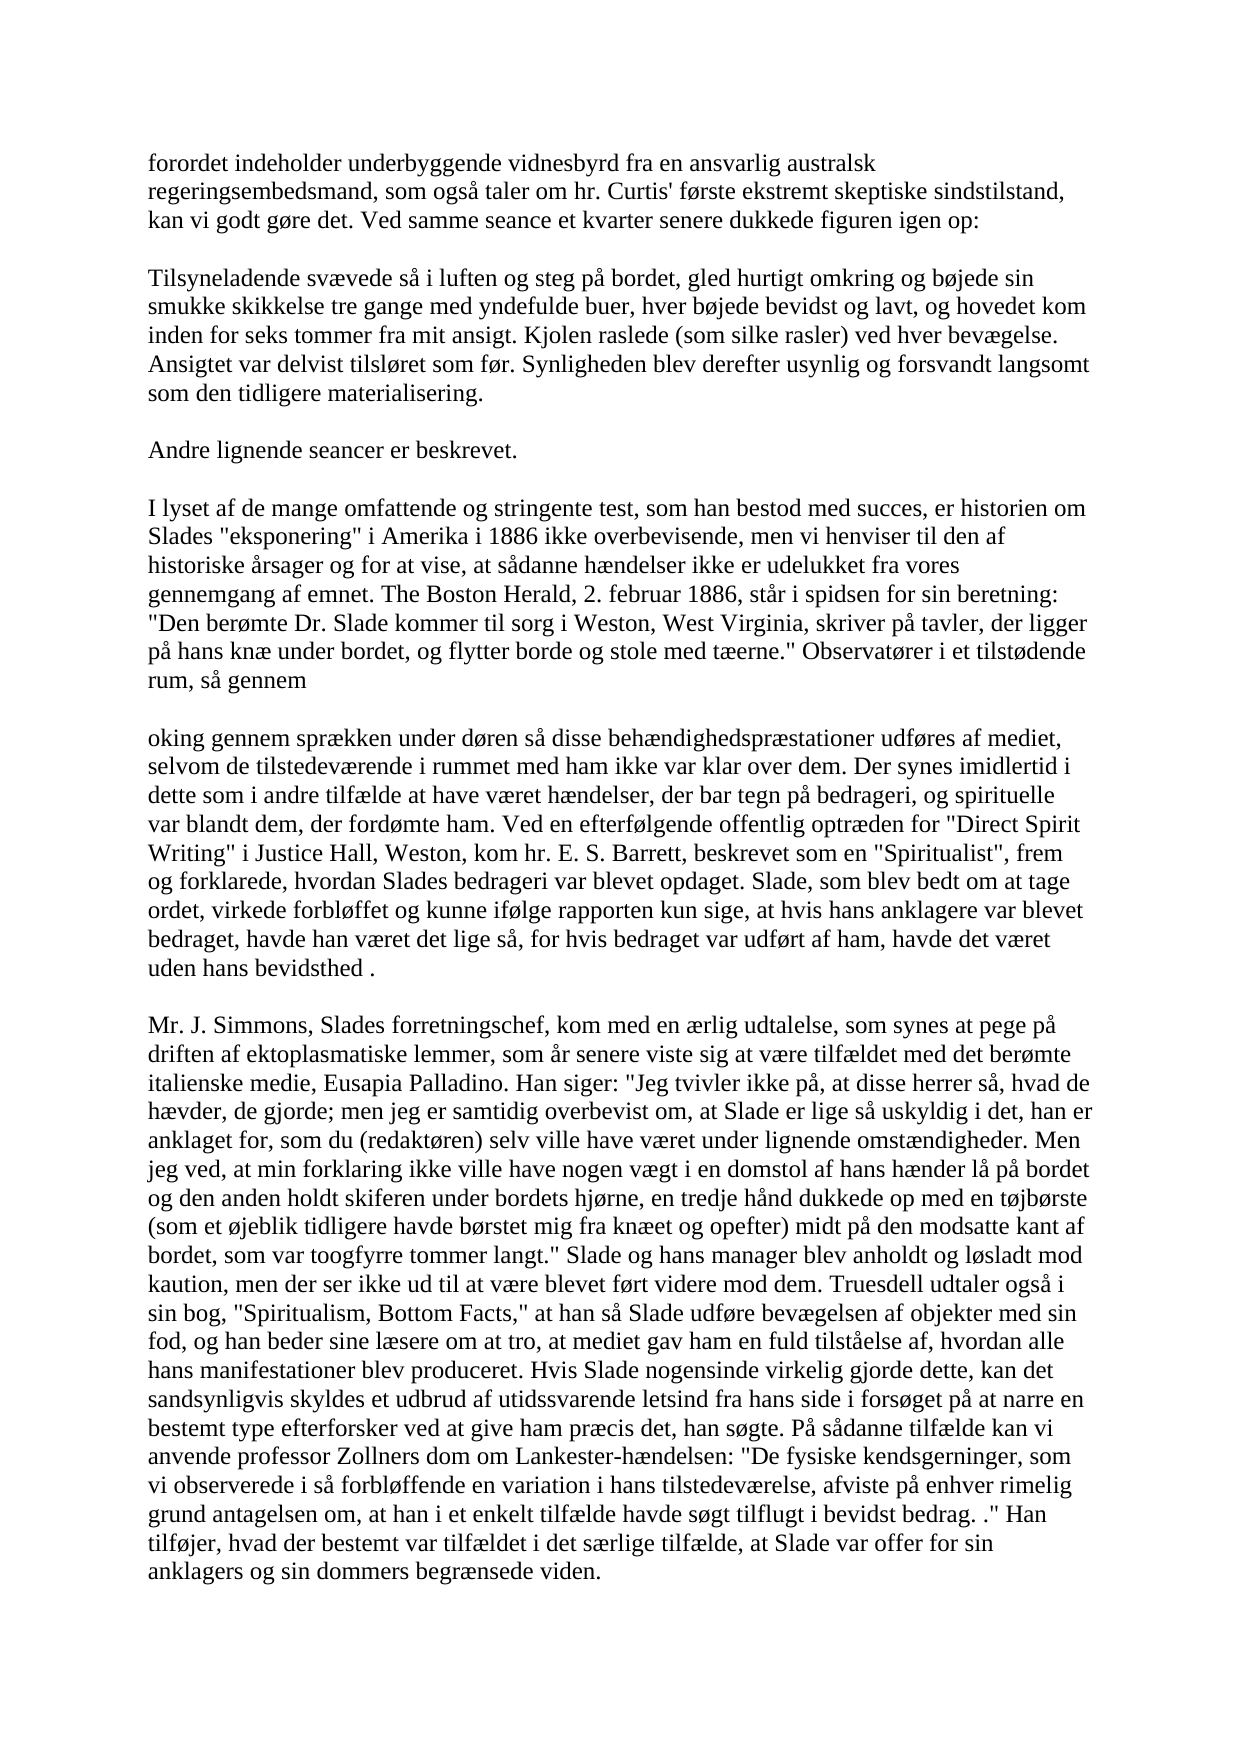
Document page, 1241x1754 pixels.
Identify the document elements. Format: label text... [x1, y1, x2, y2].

text Mr. J. Simmons, Slades forretningschef, kom med en ærlig udtalelse, som synes at pege på driften af ​​ektoplasmatiske lemmer, som år senere viste sig at være tilfældet med det berømte italienske medie, Eusapia Palladino. Han siger: "Jeg tvivler ikke på, at disse herrer så, hvad de hævder, de gjorde; men jeg er samtidig overbevist om, at Slade er lige så uskyldig i det, han er anklaget for, som du (redaktøren) selv ville have været under lignende omstændigheder. Men jeg ved, at min forklaring ikke ville have nogen vægt i en domstol af hans hænder lå på bordet og den anden holdt skiferen under bordets hjørne, en tredje hånd dukkede op med en tøjbørste (som et øjeblik tidligere havde børstet mig fra knæet og opefter) midt på den modsatte kant af bordet, som var toogfyrre tommer langt." Slade og hans manager blev anholdt og løsladt mod kaution, men der ser ikke ud til at være blevet ført videre mod dem. Truesdell udtaler også i sin bog, "Spiritualism, Bottom Facts," at han så Slade udføre bevægelsen af ​​objekter med sin fod, og han beder sine læsere om at tro, at mediet gav ham en fuld tilståelse af, hvordan alle hans manifestationer blev produceret. Hvis Slade nogensinde virkelig gjorde dette, kan det sandsynligvis skyldes et udbrud af utidssvarende letsind fra hans side i forsøget på at narre en bestemt type efterforsker ved at give ham præcis det, han søgte. På sådanne tilfælde kan vi anvende professor Zollners dom om Lankester-hændelsen: "De fysiske kendsgerninger, som vi observerede i så forbløffende en variation i hans tilstedeværelse, afviste på enhver rimelig grund antagelsen om, at han i et enkelt tilfælde havde søgt tilflugt i bevidst bedrag. ." Han tilføjer, hvad der bestemt var tilfældet i det særlige tilfælde, at Slade var offer for sin anklagers og sin dommers begrænsede viden. [148, 1010, 1093, 1585]
text Tilsyneladende svævede så i luften og steg på bordet, gled hurtigt omkring og bøjede sin smukke skikkelse tre gange med yndefulde buer, hver bøjede bevidst og lavt, og hovedet kom inden for seks tommer fra mit ansigt. Kjolen raslede (som silke rasler) ved hver bevægelse. Ansigtet var delvist tilsløret som før. Synligheden blev derefter usynlig og forsvandt langsomt som den tidligere materialisering. [148, 263, 1093, 406]
text Andre lignende seancer er beskrevet. [148, 435, 1093, 464]
text oking gennem sprækken under døren så disse behændighedspræstationer udføres af mediet, selvom de tilstedeværende i rummet med ham ikke var klar over dem. Der synes imidlertid i dette som i andre tilfælde at have været hændelser, der bar tegn på bedrageri, og spirituelle var blandt dem, der fordømte ham. Ved en efterfølgende offentlig optræden for "Direct Spirit Writing" i Justice Hall, Weston, kom hr. E. S. Barrett, beskrevet som en "Spiritualist", frem og forklarede, hvordan Slades bedrageri var blevet opdaget. Slade, som blev bedt om at tage ordet, virkede forbløffet og kunne ifølge rapporten kun sige, at hvis hans anklagere var blevet bedraget, havde han været det lige så, for hvis bedraget var udført af ham, havde det været uden hans bevidsthed . [148, 723, 1093, 981]
text I lyset af de mange omfattende og stringente test, som han bestod med succes, er historien om Slades "eksponering" i Amerika i 1886 ikke overbevisende, men vi henviser til den af ​​historiske årsager og for at vise, at sådanne hændelser ikke er udelukket fra vores gennemgang af emnet. The Boston Herald, 2. februar 1886, står i spidsen for sin beretning: "Den berømte Dr. Slade kommer til sorg i Weston, West Virginia, skriver på tavler, der ligger på hans knæ under bordet, og flytter borde og stole med tæerne." Observatører i et tilstødende rum, så gennem [148, 493, 1093, 694]
text forordet indeholder underbyggende vidnesbyrd fra en ansvarlig australsk regeringsembedsmand, som også taler om hr. Curtis' første ekstremt skeptiske sindstilstand, kan vi godt gøre det. Ved samme seance et kvarter senere dukkede figuren igen op: [148, 148, 1093, 234]
